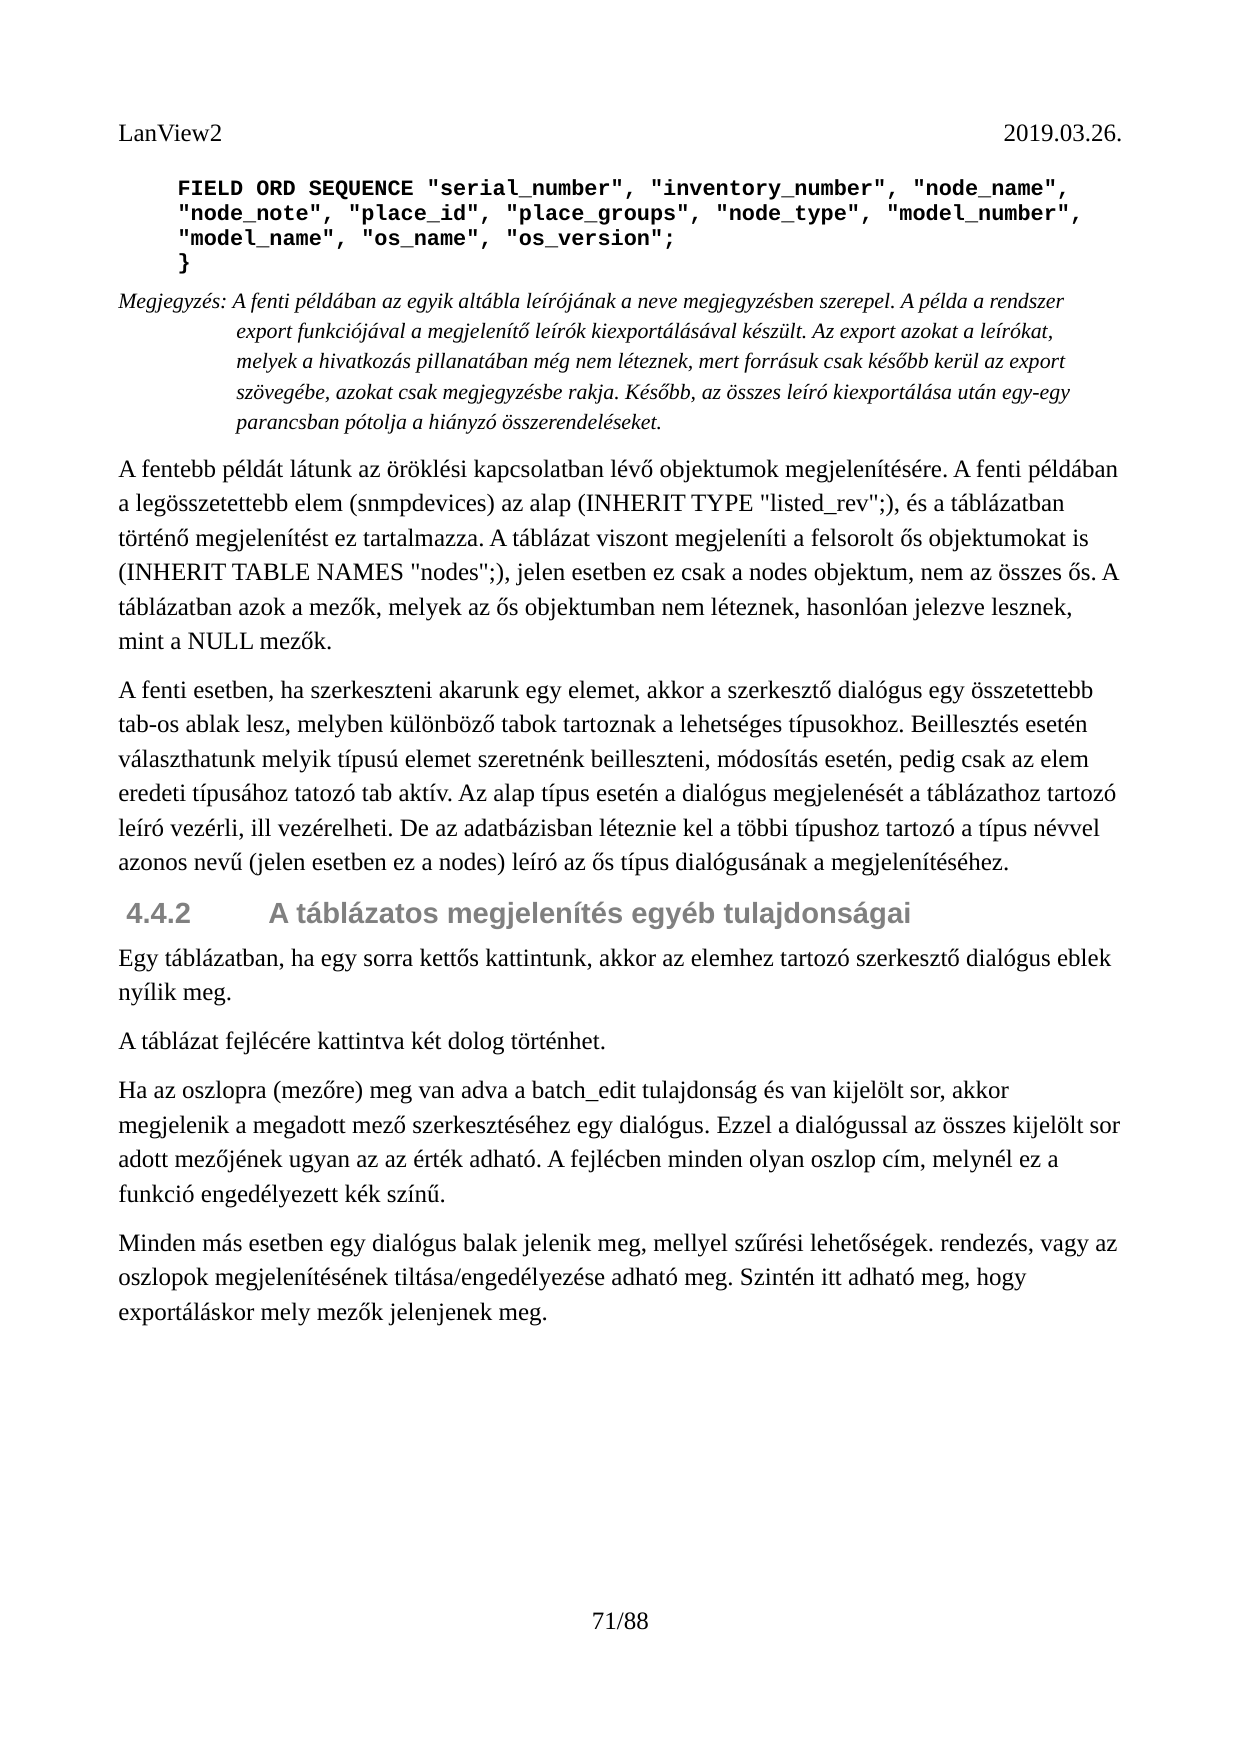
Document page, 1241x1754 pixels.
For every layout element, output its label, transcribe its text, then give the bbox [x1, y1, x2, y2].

text FIELD ORD SEQUENCE "serial_number", "inventory_number", "node_name", "node_note", "place_id", "place_groups", "node_type", "model_number", "model_name", "os_name", "os_version"; [177, 177, 1122, 251]
text Ha az oszlopra (mezőre) meg van adva a batch_edit tulajdonság és van kijelölt sor, akkor megjelenik a megadott mező szerkesztéséhez egy dialógus. Ezzel a dialógussal az összes kijelölt sor adott mezőjének ugyan az az érték adható. A fejlécben minden olyan oszlop cím, melynél ez a funkció engedélyezett kék színű. [118, 1075, 1122, 1207]
text Minden más esetben egy dialógus balak jelenik meg, mellyel szűrési lehetőségek. rendezés, vagy az oszlopok megjelenítésének tiltása/engedélyezése adható meg. Szintén itt adható meg, hogy exportáláskor mely mezők jelenjenek meg. [118, 1228, 1122, 1325]
text A táblázat fejlécére kattintva két dolog történhet. [118, 1026, 1122, 1055]
text A fenti esetben, ha szerkeszteni akarunk egy elemet, akkor a szerkesztő dialógus egy összetettebb tab-os ablak lesz, melyben különböző tabok tartoznak a lehetséges típusokhoz. Beillesztés esetén választhatunk melyik típusú elemet szeretnénk beilleszteni, módosítás esetén, pedig csak az elem eredeti típusához tatozó tab aktív. Az alap típus esetén a dialógus megjelenését a táblázathoz tartozó leíró vezérli, ill vezérelheti. De az adatbázisban léteznie kel a többi típushoz tartozó a típus névvel azonos nevű (jelen esetben ez a nodes) leíró az ős típus dialógusának a megjelenítéséhez. [118, 675, 1122, 876]
text Megjegyzés: A fenti példában az egyik altábla leírójának a neve megjegyzésben szerepel. A példa a rendszer export funkciójával a megjelenítő leírók kiexportálásával készült. Az export azokat a leírókat, melyek a hivatkozás pillanatában még nem léteznek, mert forrásuk csak később kerül az export szövegébe, azokat csak megjegyzésbe rakja. Később, az összes leíró kiexportálása után egy-egy parancsban pótolja a hiányzó összerendeléseket. [118, 288, 1122, 434]
text A fentebb példát látunk az öröklési kapcsolatban lévő objektumok megjelenítésére. A fenti példában a legösszetettebb elem (snmpdevices) az alap (INHERIT TYPE "listed_rev";), és a táblázatban történő megjelenítést ez tartalmazza. A táblázat viszont megjeleníti a felsorolt ős objektumokat is (INHERIT TABLE NAMES "nodes";), jelen esetben ez csak a nodes objektum, nem az összes ős. A táblázatban azok a mezők, melyek az ős objektumban nem léteznek, hasonlóan jelezve lesznek, mint a NULL mezők. [118, 454, 1122, 655]
text Egy táblázatban, ha egy sorra kettős kattintunk, akkor az elemhez tartozó szerkesztő dialógus eblek nyílik meg. [118, 943, 1122, 1006]
text } [177, 251, 1122, 276]
subtitle A táblázatos megjelenítés egyéb tulajdonságai [118, 897, 1122, 930]
